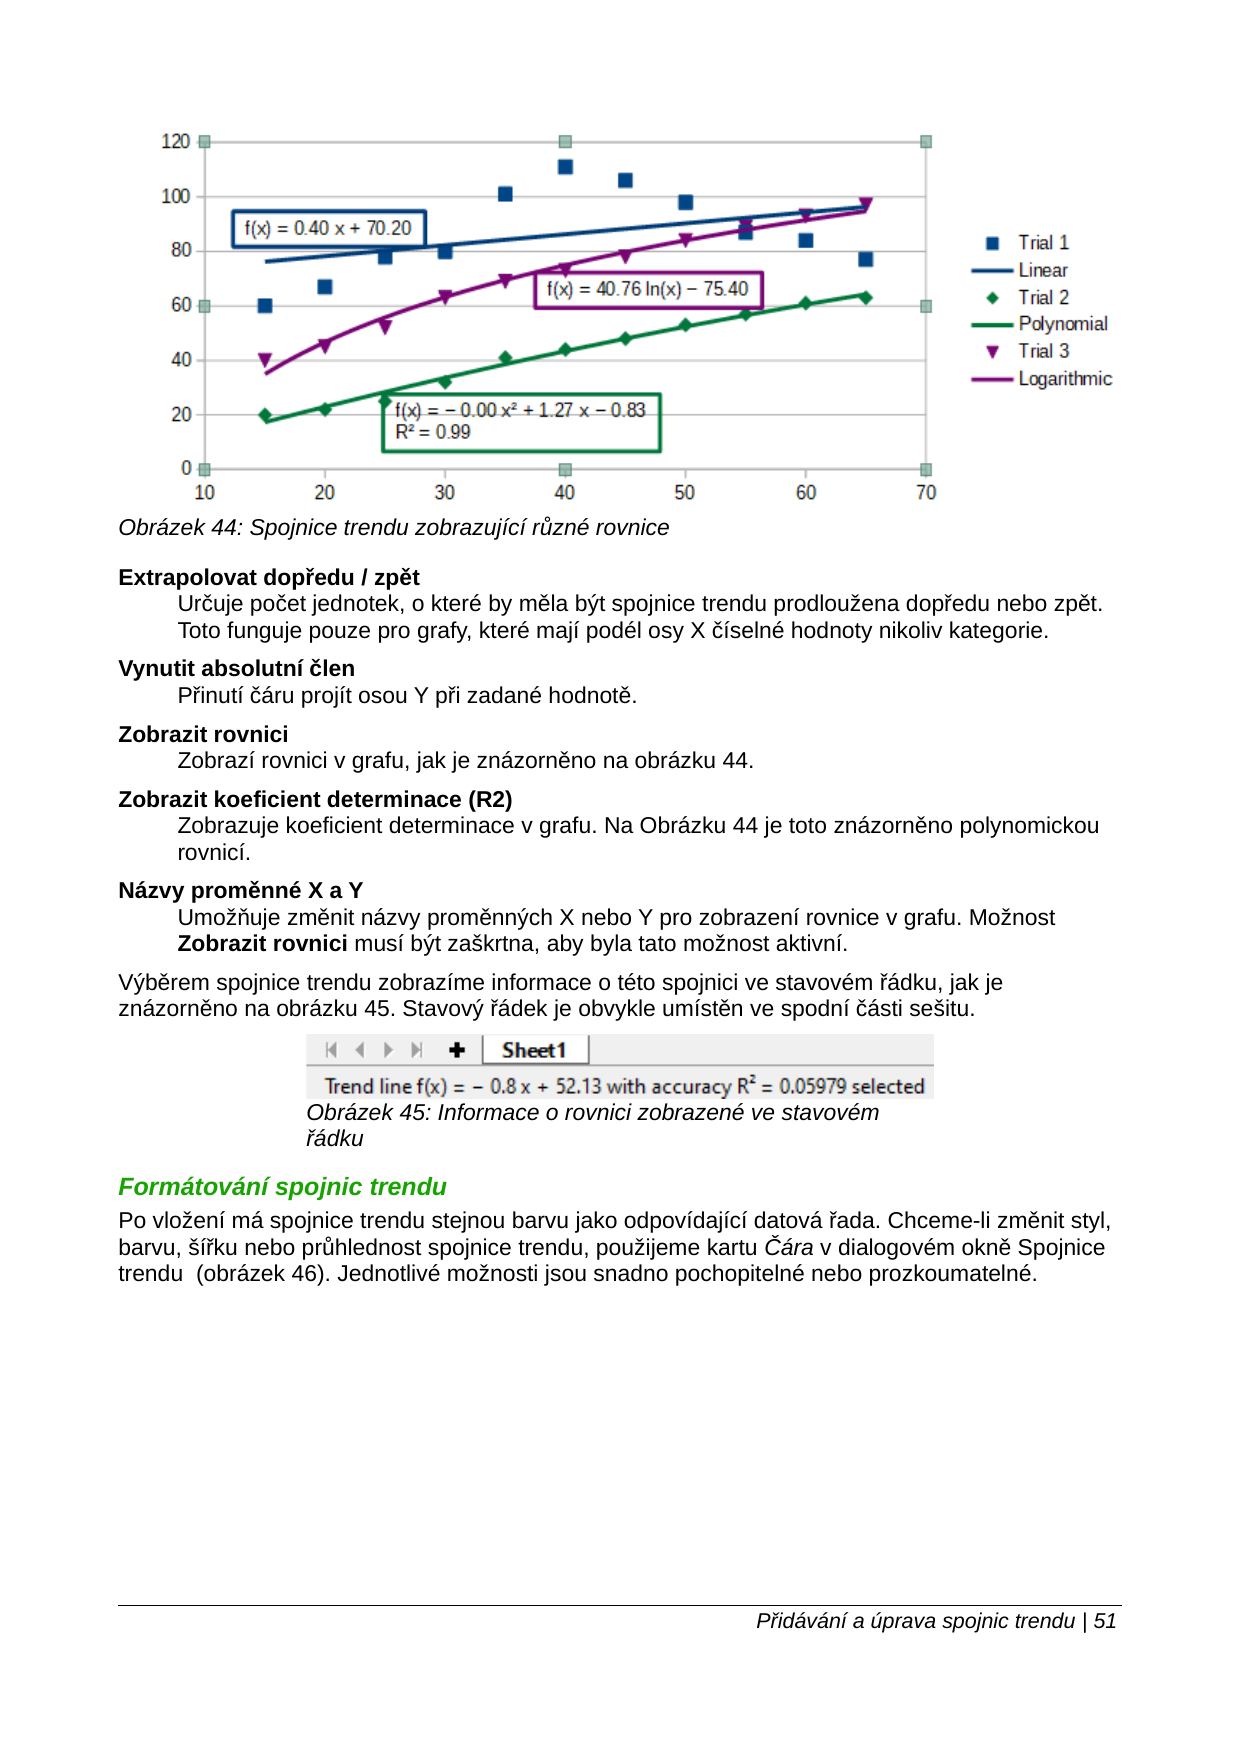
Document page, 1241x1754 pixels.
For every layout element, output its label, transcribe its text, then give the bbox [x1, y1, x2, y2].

text Zobrazit rovnici [118, 721, 1122, 747]
text Obrázek 44: Spojnice trendu zobrazující různé rovnice [118, 514, 1122, 540]
picture [118, 118, 1123, 514]
subtitle Formátování spojnic trendu [118, 1172, 1122, 1201]
text Zobrazuje koeficient determinace v grafu. Na Obrázku 44 je toto znázorněno polynomickou rovnicí. [177, 812, 1122, 865]
text Umožňuje změnit názvy proměnných X nebo Y pro zobrazení rovnice v grafu. Možnost Zobrazit rovnici musí být zaškrtna, aby byla tato možnost aktivní. [177, 904, 1122, 956]
text Určuje počet jednotek, o které by měla být spojnice trendu prodloužena dopředu nebo zpět. Toto funguje pouze pro grafy, které mají podél osy X číselné hodnoty nikoliv kategorie. [177, 590, 1122, 643]
text Výběrem spojnice trendu zobrazíme informace o této spojnici ve stavovém řádku, jak je znázorněno na obrázku 45. Stavový řádek je obvykle umístěn ve spodní části sešitu. [118, 969, 1122, 1022]
text Zobrazit koeficient determinace (R2) [118, 786, 1122, 812]
text Obrázek 45: Informace o rovnici zobrazené ve stavovém řádku [306, 1099, 934, 1152]
picture [306, 1034, 934, 1099]
text Vynutit absolutní člen [118, 655, 1122, 682]
text Po vložení má spojnice trendu stejnou barvu jako odpovídající datová řada. Chceme-li změnit styl, barvu, šířku nebo průhlednost spojnice trendu, použijeme kartu Čára v dialogovém okně Spojnice trendu (obrázek 46). Jednotlivé možnosti jsou snadno pochopitelné nebo prozkoumatelné. [118, 1207, 1122, 1286]
text Zobrazí rovnici v grafu, jak je znázorněno na obrázku 44. [177, 747, 1122, 773]
text Názvy proměnné X a Y [118, 877, 1122, 904]
text Přinutí čáru projít osou Y při zadané hodnotě. [177, 682, 1122, 708]
text Extrapolovat dopředu / zpět [118, 564, 1122, 590]
